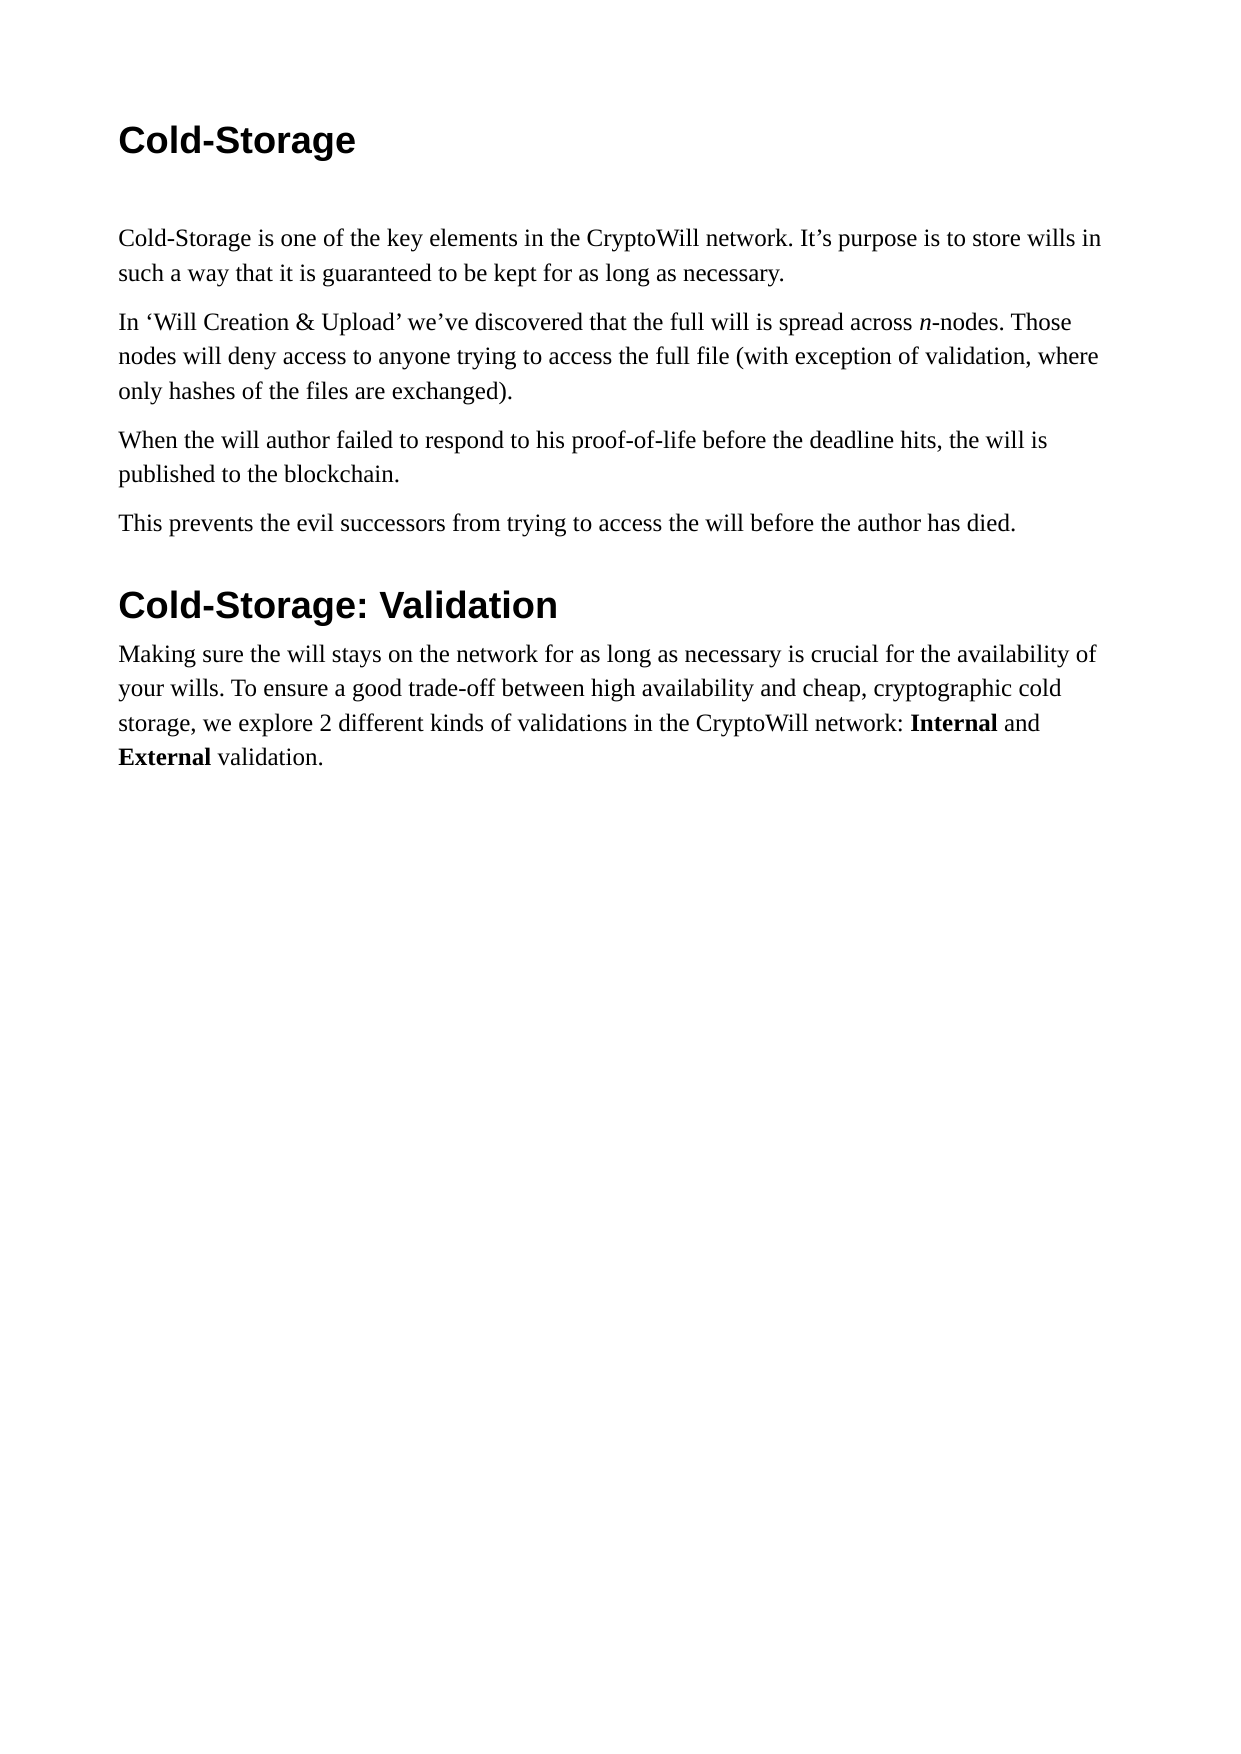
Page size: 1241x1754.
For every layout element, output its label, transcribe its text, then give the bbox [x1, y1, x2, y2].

subtitle Cold-Storage: Validation [118, 582, 1122, 626]
text In ‘Will Creation & Upload’ we’ve discovered that the full will is spread across n-nodes. Those nodes will deny access to anyone trying to access the full file (with exception of validation, where only hashes of the files are exchanged). [118, 307, 1122, 404]
text Cold-Storage is one of the key elements in the CryptoWill network. It’s purpose is to store wills in such a way that it is guaranteed to be kept for as long as necessary. [118, 223, 1122, 287]
text Making sure the will stays on the network for as long as necessary is crucial for the availability of your wills. To ensure a good trade-off between high availability and cheap, cryptographic cold storage, we explore 2 different kinds of validations in the CryptoWill network: Internal and External validation. [118, 639, 1122, 771]
subtitle Cold-Storage [118, 118, 1122, 162]
text This prevents the evil successors from trying to access the will before the author has died. [118, 508, 1122, 537]
text When the will author failed to respond to his proof-of-life before the deadline hits, the will is published to the blockchain. [118, 425, 1122, 488]
